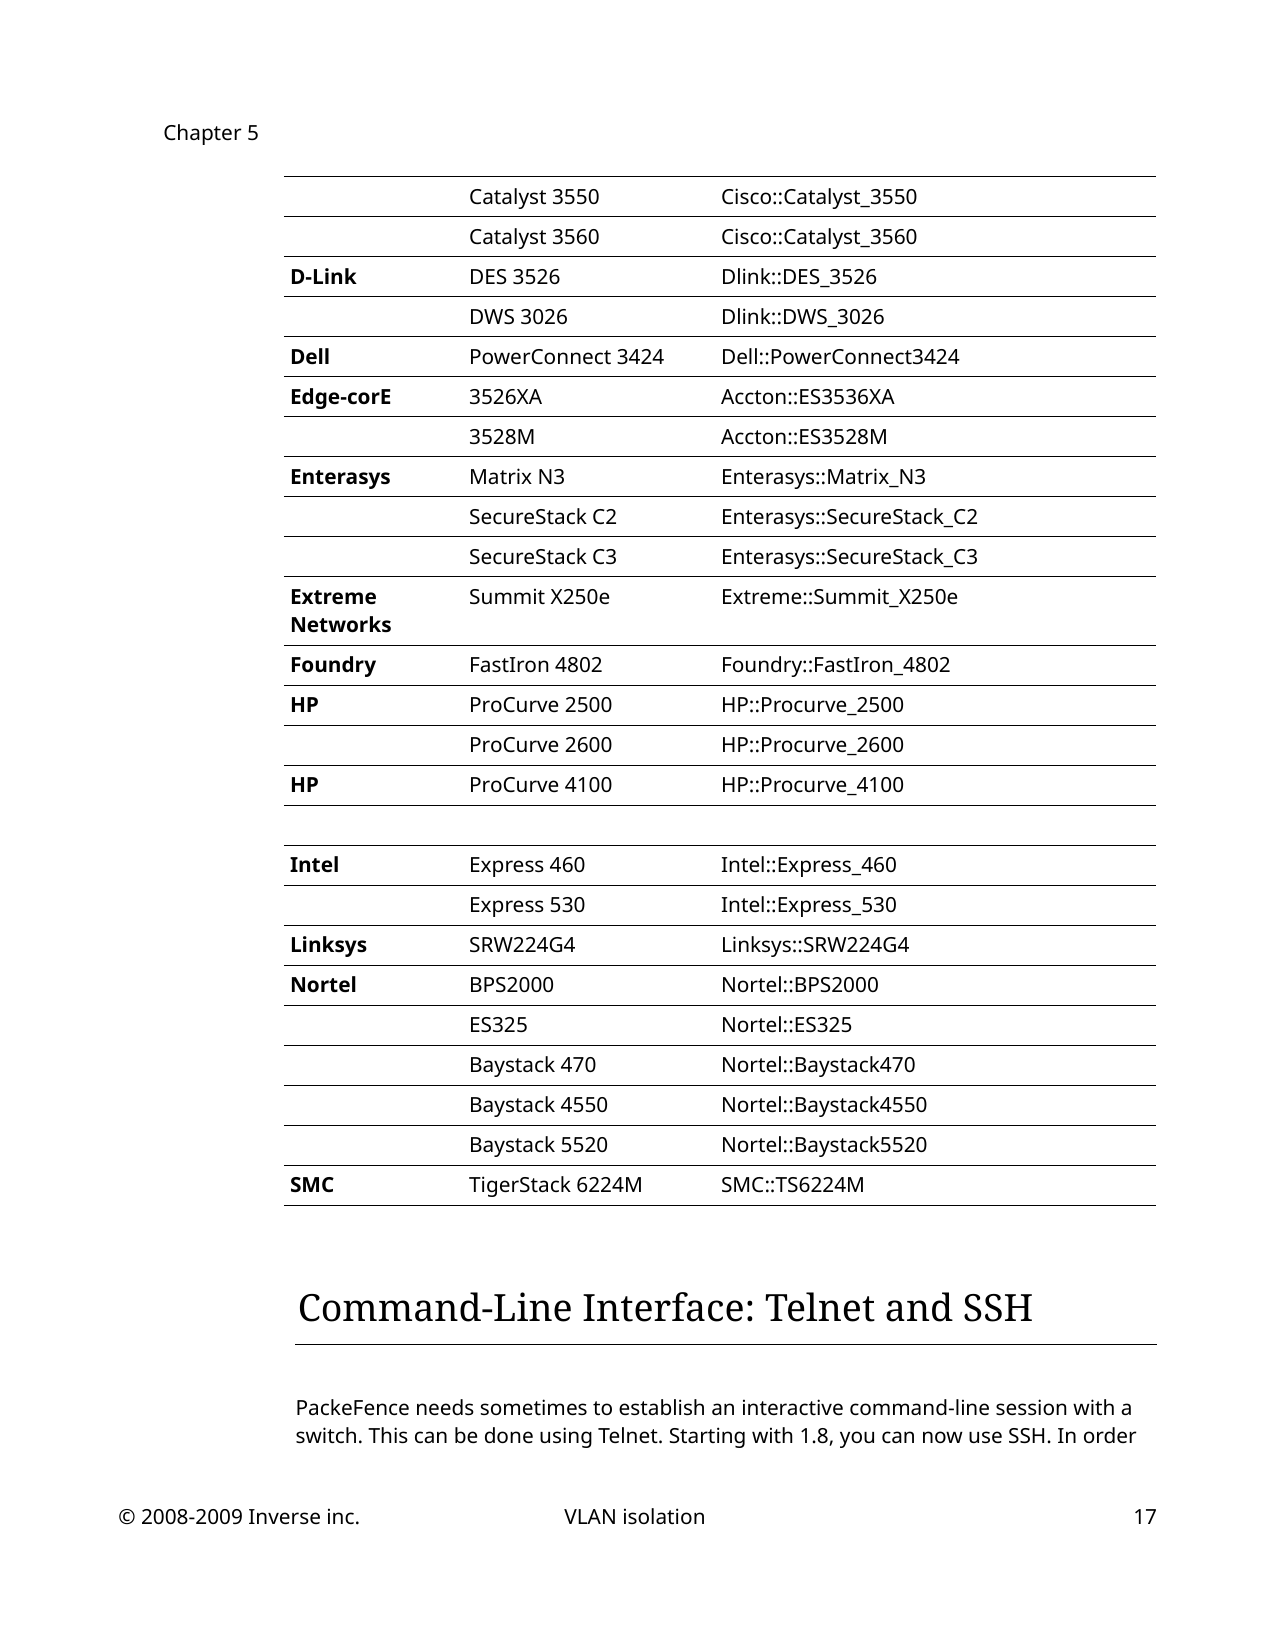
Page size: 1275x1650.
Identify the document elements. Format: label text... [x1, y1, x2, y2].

table_cell 3528M [463, 417, 715, 456]
table_cell Nortel::BPS2000 [715, 966, 1156, 1004]
table_cell 3526XA [463, 377, 715, 416]
table_cell [284, 1006, 463, 1044]
table_cell PowerConnect 3424 [463, 337, 715, 376]
table_cell Dell::PowerConnect3424 [715, 337, 1156, 376]
table_cell Nortel::ES325 [715, 1006, 1156, 1044]
table_cell Dlink::DES_3526 [715, 257, 1156, 296]
table_cell [284, 297, 463, 336]
table_cell Baystack 470 [463, 1046, 715, 1084]
table_cell ProCurve 2600 [463, 726, 715, 764]
table_cell [284, 806, 463, 844]
table_cell Enterasys [284, 457, 463, 496]
table_cell Nortel::Baystack4550 [715, 1086, 1156, 1124]
table_cell Nortel::Baystack470 [715, 1046, 1156, 1084]
table_cell ProCurve 2500 [463, 686, 715, 724]
table_cell Intel::Express_460 [715, 846, 1156, 884]
table_cell [463, 806, 715, 844]
table_cell [284, 726, 463, 764]
table_cell TigerStack 6224M [463, 1166, 715, 1204]
table_cell [715, 806, 1156, 844]
table_cell HP::Procurve_2600 [715, 726, 1156, 764]
table_cell Foundry [284, 646, 463, 684]
table_cell Intel::Express_530 [715, 886, 1156, 924]
table_cell Nortel::Baystack5520 [715, 1126, 1156, 1164]
table_cell Matrix N3 [463, 457, 715, 496]
table_cell DES 3526 [463, 257, 715, 296]
table_cell FastIron 4802 [463, 646, 715, 684]
table_cell Extreme Networks [284, 577, 463, 644]
table_cell D-Link [284, 257, 463, 296]
table_cell HP::Procurve_2500 [715, 686, 1156, 724]
subtitle Command-Line Interface: Telnet and SSH [295, 1281, 1157, 1344]
table_cell Baystack 5520 [463, 1126, 715, 1164]
table_cell Extreme::Summit_X250e [715, 577, 1156, 644]
table_cell HP::Procurve_4100 [715, 766, 1156, 804]
table_cell Enterasys::Matrix_N3 [715, 457, 1156, 496]
table_cell [284, 1086, 463, 1124]
table_cell Dlink::DWS_3026 [715, 297, 1156, 336]
table_cell DWS 3026 [463, 297, 715, 336]
table_cell Enterasys::SecureStack_C2 [715, 497, 1156, 536]
table_cell Enterasys::SecureStack_C3 [715, 537, 1156, 576]
table_cell [284, 1046, 463, 1084]
table_cell HP [284, 686, 463, 724]
table_cell Accton::ES3536XA [715, 377, 1156, 416]
table_cell Linksys [284, 926, 463, 964]
table_cell Edge-corE [284, 377, 463, 416]
table_cell Catalyst 3550 [463, 177, 715, 216]
table_cell [284, 417, 463, 456]
table_cell [284, 217, 463, 256]
table_cell [284, 886, 463, 924]
table_cell HP [284, 766, 463, 804]
table_cell Dell [284, 337, 463, 376]
table_cell ProCurve 4100 [463, 766, 715, 804]
table_cell [284, 177, 463, 216]
table_cell Summit X250e [463, 577, 715, 644]
table_cell ES325 [463, 1006, 715, 1044]
table_cell Linksys::SRW224G4 [715, 926, 1156, 964]
table_cell SMC [284, 1166, 463, 1204]
table_cell [284, 497, 463, 536]
text PackeFence needs sometimes to establish an interactive command-line session with a switch. This can be done using Telnet. Starting with 1.8, you can now use SSH. In order [295, 1393, 1157, 1450]
table_cell Nortel [284, 966, 463, 1004]
table_cell Cisco::Catalyst_3560 [715, 217, 1156, 256]
table_cell Express 460 [463, 846, 715, 884]
table_cell Express 530 [463, 886, 715, 924]
table_cell Baystack 4550 [463, 1086, 715, 1124]
table_cell Cisco::Catalyst_3550 [715, 177, 1156, 216]
table_cell SRW224G4 [463, 926, 715, 964]
table_cell Catalyst 3560 [463, 217, 715, 256]
table_cell Foundry::FastIron_4802 [715, 646, 1156, 684]
table_cell SecureStack C3 [463, 537, 715, 576]
table_cell [284, 537, 463, 576]
table_cell Accton::ES3528M [715, 417, 1156, 456]
table_cell BPS2000 [463, 966, 715, 1004]
table_cell [284, 1126, 463, 1164]
table_cell SMC::TS6224M [715, 1166, 1156, 1204]
table_cell Intel [284, 846, 463, 884]
table_cell SecureStack C2 [463, 497, 715, 536]
